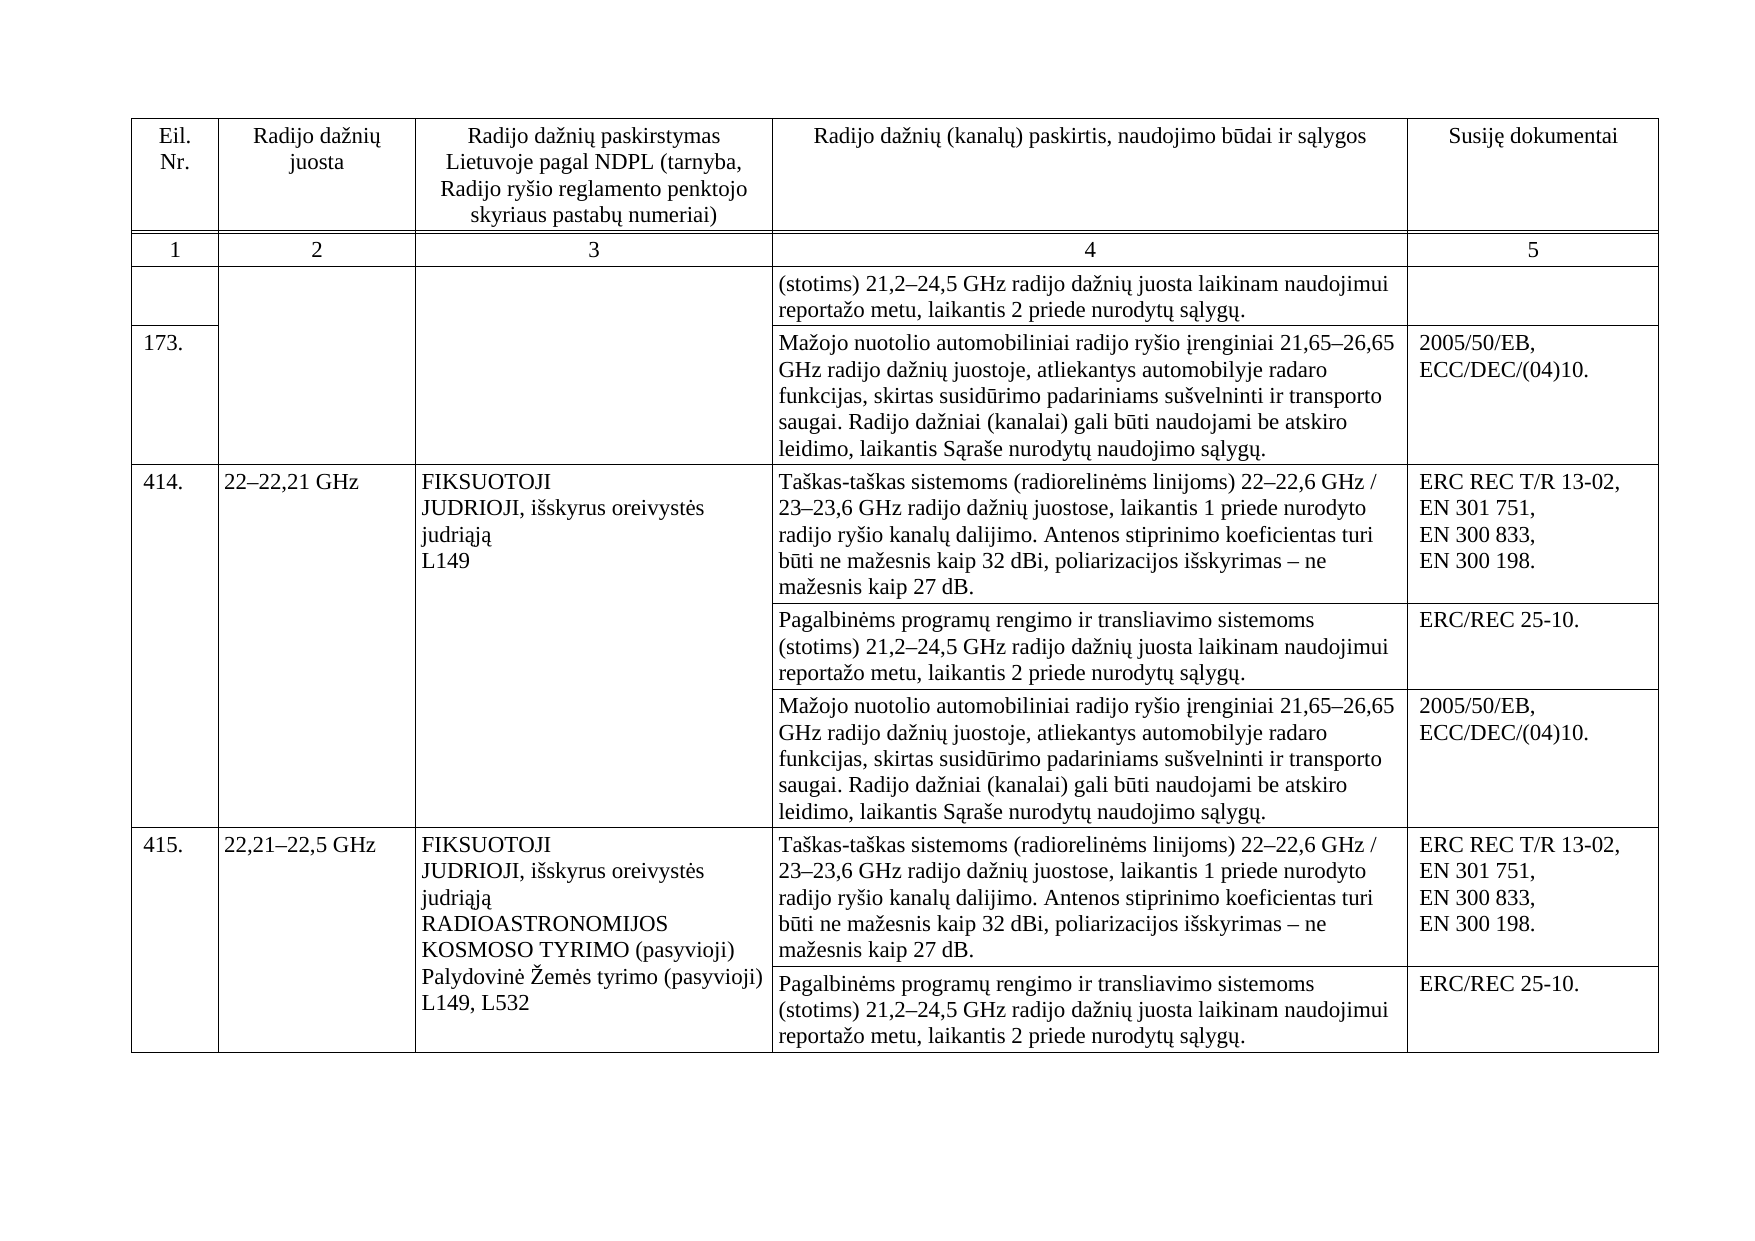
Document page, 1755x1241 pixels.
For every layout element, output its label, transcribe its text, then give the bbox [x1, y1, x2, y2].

table_header Radijo dažnių juosta [219, 119, 415, 230]
table_cell Taškas-taškas sistemoms (radiorelinėms linijoms) 22–22,6 GHz / 23–23,6 GHz radijo dažnių juostose, laikantis 1 priede nurodyto radijo ryšio kanalų dalijimo. Antenos stiprinimo koeficientas turi būti ne mažesnis kaip 32 dBi, poliarizacijos išskyrimas – ne mažesnis kaip 27 dB. [773, 828, 1407, 966]
table_cell FIKSUOTOJI JUDRIOJI, išskyrus oreivystės judriąją L149 [416, 465, 772, 827]
table_cell 2 [219, 234, 415, 266]
table_cell 415. [132, 828, 218, 1052]
table_cell [1408, 267, 1658, 325]
table_cell ERC/REC 25-10. [1408, 604, 1658, 688]
table_cell 3 [416, 234, 772, 266]
table_cell Taškas-taškas sistemoms (radiorelinėms linijoms) 22–22,6 GHz / 23–23,6 GHz radijo dažnių juostose, laikantis 1 priede nurodyto radijo ryšio kanalų dalijimo. Antenos stiprinimo koeficientas turi būti ne mažesnis kaip 32 dBi, poliarizacijos išskyrimas – ne mažesnis kaip 27 dB. [773, 465, 1407, 603]
table_cell 414. [132, 465, 218, 827]
table_cell 2005/50/EB, ECC/DEC/(04)10. [1408, 326, 1658, 464]
table_cell [132, 267, 218, 325]
table_cell [219, 267, 415, 464]
table_cell 2005/50/EB, ECC/DEC/(04)10. [1408, 690, 1658, 827]
table_cell ERC REC T/R 13-02, EN 301 751, EN 300 833, EN 300 198. [1408, 465, 1658, 603]
table_header Eil. Nr. [132, 119, 218, 230]
table_cell ERC/REC 25-10. [1408, 967, 1658, 1052]
table_cell Mažojo nuotolio automobiliniai radijo ryšio įrenginiai 21,65–26,65 GHz radijo dažnių juostoje, atliekantys automobilyje radaro funkcijas, skirtas susidūrimo padariniams sušvelninti ir transporto saugai. Radijo dažniai (kanalai) gali būti naudojami be atskiro leidimo, laikantis Sąraše nurodytų naudojimo sąlygų. [773, 326, 1407, 464]
table_cell [416, 267, 772, 464]
table_cell 5 [1408, 234, 1658, 266]
table_cell Pagalbinėms programų rengimo ir transliavimo sistemoms (stotims) 21,2–24,5 GHz radijo dažnių juosta laikinam naudojimui reportažo metu, laikantis 2 priede nurodytų sąlygų. [773, 604, 1407, 688]
table_cell (stotims) 21,2–24,5 GHz radijo dažnių juosta laikinam naudojimui reportažo metu, laikantis 2 priede nurodytų sąlygų. [773, 267, 1407, 325]
table_header Radijo dažnių (kanalų) paskirtis, naudojimo būdai ir sąlygos [773, 119, 1407, 230]
table_cell 22–22,21 GHz [219, 465, 415, 827]
table_cell ERC REC T/R 13-02, EN 301 751, EN 300 833, EN 300 198. [1408, 828, 1658, 966]
table_cell Mažojo nuotolio automobiliniai radijo ryšio įrenginiai 21,65–26,65 GHz radijo dažnių juostoje, atliekantys automobilyje radaro funkcijas, skirtas susidūrimo padariniams sušvelninti ir transporto saugai. Radijo dažniai (kanalai) gali būti naudojami be atskiro leidimo, laikantis Sąraše nurodytų naudojimo sąlygų. [773, 690, 1407, 827]
table_cell 22,21–22,5 GHz [219, 828, 415, 1052]
table_cell Pagalbinėms programų rengimo ir transliavimo sistemoms (stotims) 21,2–24,5 GHz radijo dažnių juosta laikinam naudojimui reportažo metu, laikantis 2 priede nurodytų sąlygų. [773, 967, 1407, 1052]
table_cell FIKSUOTOJI JUDRIOJI, išskyrus oreivystės judriąją RADIOASTRONOMIJOS KOSMOSO TYRIMO (pasyvioji) Palydovinė Žemės tyrimo (pasyvioji) L149, L532 [416, 828, 772, 1052]
table_header Radijo dažnių paskirstymas Lietuvoje pagal NDPL (tarnyba, Radijo ryšio reglamento penktojo skyriaus pastabų numeriai) [416, 119, 772, 230]
table_cell 1 [132, 234, 218, 266]
table_cell 4 [773, 234, 1407, 266]
table_header Susiję dokumentai [1408, 119, 1658, 230]
table_cell 173. [132, 326, 218, 464]
